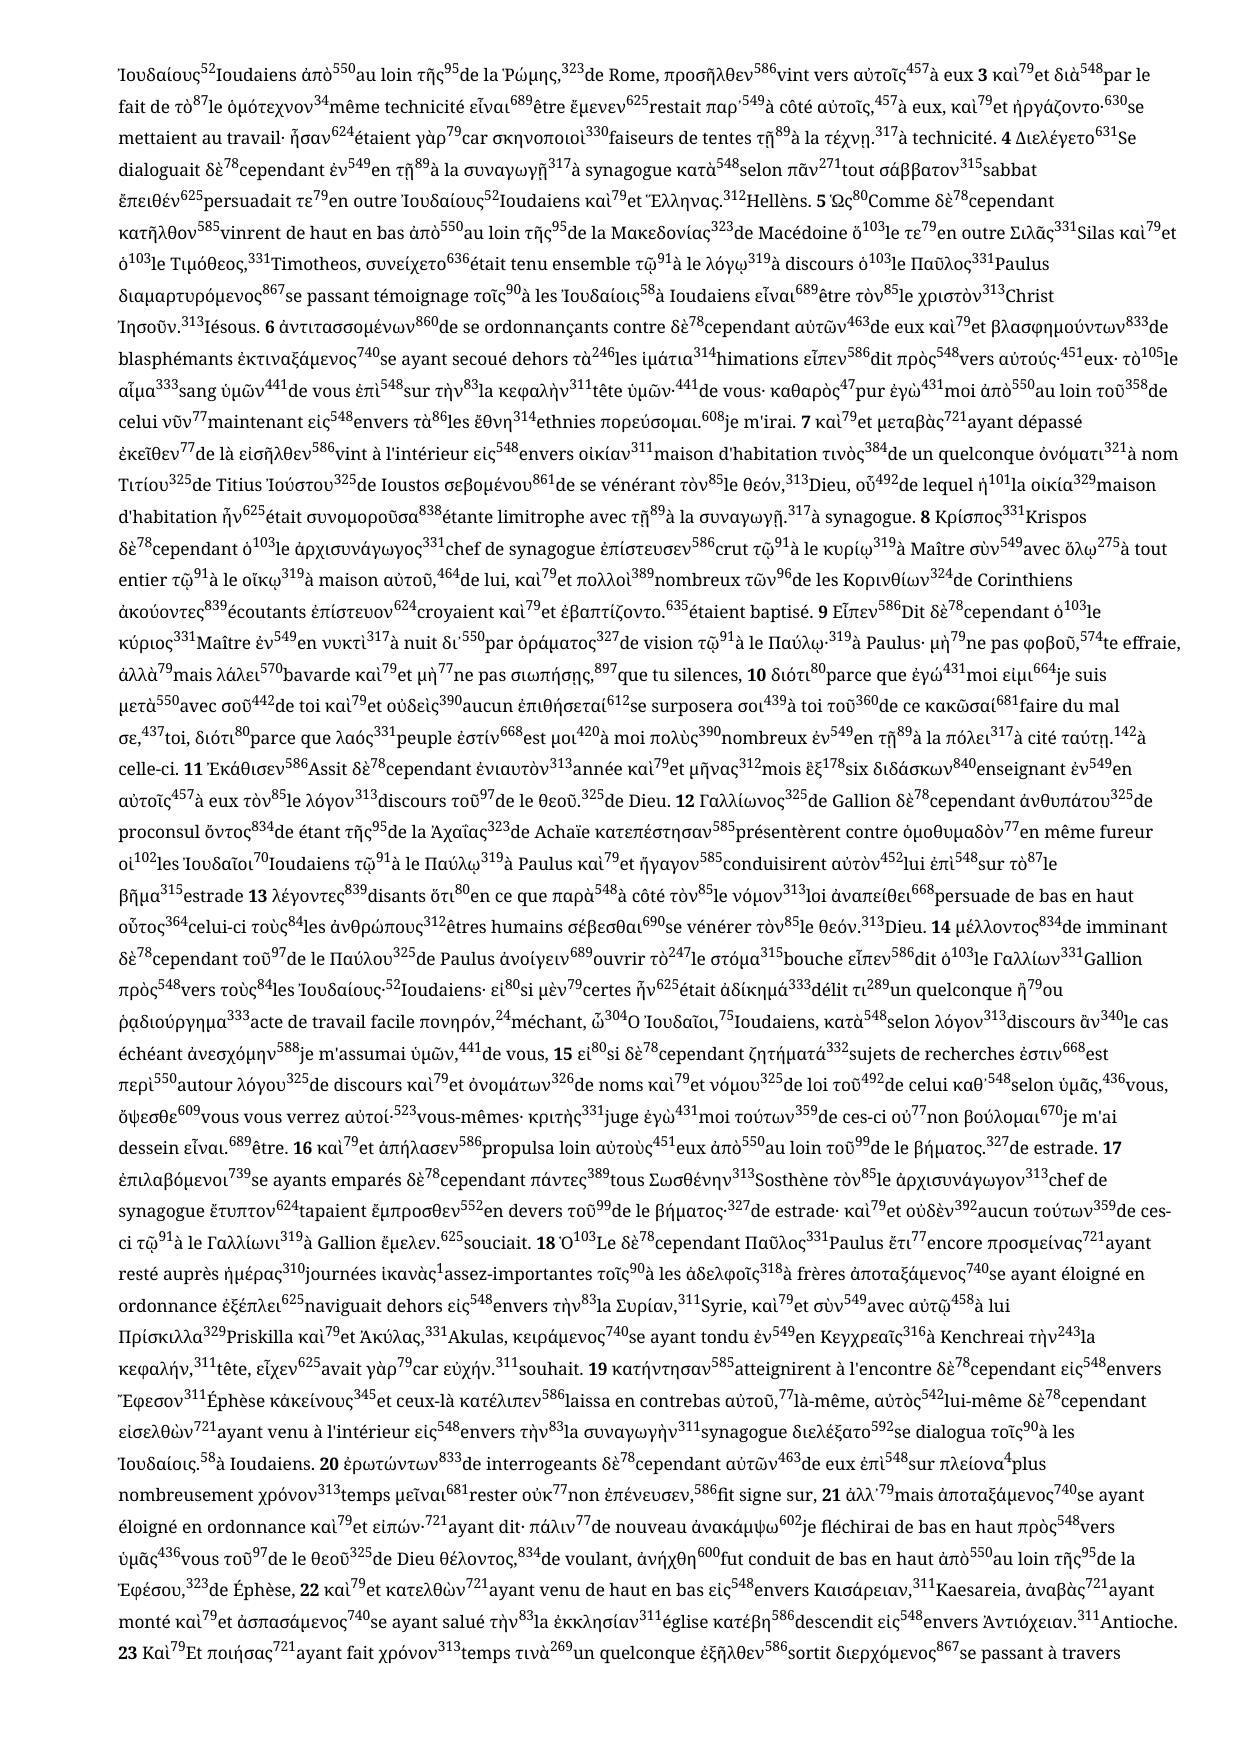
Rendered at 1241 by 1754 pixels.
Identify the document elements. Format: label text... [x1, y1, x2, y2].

text 1 Μετὰ548Après ταῦτα347ces-ci χωρισθεὶς760ayant été séparé ἐκ550hors τῶν94de les Ἀθηνῶν322de Athènes ἦλθεν586vint εἰς548envers Κόρινθον.311Corinthe. 2 καὶ79et εὑρών721ayant trouvé τινα269un quelconque Ἰουδαῖον53Ioudaien ὀνόματι321à nom Ἀκύλαν,313Akulas, Ποντικὸν32Pontique τῷ93à le γένει321à genre προσφάτως77récemment ἐληλυθότα770ayant venu ἀπὸ550au loin τῆς95de la Ἰταλίας323de Italie καὶ79et Πρίσκιλλαν311Priskilla γυναῖκα311femme αὐτοῦ,464de lui, διὰ548par le fait de τὸ348ce διατεταχέναι686avoir ordonné au-travers Κλαύδιον313Claudius χωρίζεσθαι692être séparé πάντας268tous τοὺς84les Ἰουδαίους52Ioudaiens ἀπὸ550au loin τῆς95de la Ῥώμης,323de Rome, προσῆλθεν586vint vers αὐτοῖς457à eux 3 καὶ79et διὰ548par le fait de τὸ87le ὁμότεχνον34même technicité εἶναι689être ἔμενεν625restait παρ᾽549à côté αὐτοῖς,457à eux, καὶ79et ἠργάζοντο·630se mettaient au travail· ἦσαν624étaient γὰρ79car σκηνοποιοὶ330faiseurs de tentes τῇ89à la τέχνῃ.317à technicité. 4 Διελέγετο631Se dialoguait δὲ78cependant ἐν549en τῇ89à la συναγωγῇ317à synagogue κατὰ548selon πᾶν271tout σάββατον315sabbat ἔπειθέν625persuadait τε79en outre Ἰουδαίους52Ioudaiens καὶ79et Ἕλληνας.312Hellèns. 5 Ὡς80Comme δὲ78cependant κατῆλθον585vinrent de haut en bas ἀπὸ550au loin τῆς95de la Μακεδονίας323de Macédoine ὅ103le τε79en outre Σιλᾶς331Silas καὶ79et ὁ103le Τιμόθεος,331Timotheos, συνείχετο636était tenu ensemble τῷ91à le λόγῳ319à discours ὁ103le Παῦλος331Paulus διαμαρτυρόμενος867se passant témoignage τοῖς90à les Ἰουδαίοις58à Ioudaiens εἶναι689être τὸν85le χριστὸν313Christ Ἰησοῦν.313Iésous. 6 ἀντιτασσομένων860de se ordonnançants contre δὲ78cependant αὐτῶν463de eux καὶ79et βλασφημούντων833de blasphémants ἐκτιναξάμενος740se ayant secoué dehors τὰ246les ἱμάτια314himations εἶπεν586dit πρὸς548vers αὐτούς·451eux· τὸ105le αἷμα333sang ὑμῶν441de vous ἐπὶ548sur τὴν83la κεφαλὴν311tête ὑμῶν·441de vous· καθαρὸς47pur ἐγὼ431moi ἀπὸ550au loin τοῦ358de celui νῦν77maintenant εἰς548envers τὰ86les ἔθνη314ethnies πορεύσομαι.608je m'irai. 7 καὶ79et μεταβὰς721ayant dépassé ἐκεῖθεν77de là εἰσῆλθεν586vint à l'intérieur εἰς548envers οἰκίαν311maison d'habitation τινὸς384de un quelconque ὀνόματι321à nom Τιτίου325de Titius Ἰούστου325de Ioustos σεβομένου861de se vénérant τὸν85le θεόν,313Dieu, οὗ492de lequel ἡ101la οἰκία329maison d'habitation ἦν625était συνομοροῦσα838étante limitrophe avec τῇ89à la συναγωγῇ.317à synagogue. 8 Κρίσπος331Krispos δὲ78cependant ὁ103le ἀρχισυνάγωγος331chef de synagogue ἐπίστευσεν586crut τῷ91à le κυρίῳ319à Maître σὺν549avec ὅλῳ275à tout entier τῷ91à le οἴκῳ319à maison αὐτοῦ,464de lui, καὶ79et πολλοὶ389nombreux τῶν96de les Κορινθίων324de Corinthiens ἀκούοντες839écoutants ἐπίστευον624croyaient καὶ79et ἐβαπτίζοντο.635étaient baptisé. 9 Εἶπεν586Dit δὲ78cependant ὁ103le κύριος331Maître ἐν549en νυκτὶ317à nuit δι᾽550par ὁράματος327de vision τῷ91à le Παύλῳ·319à Paulus· μὴ79ne pas φοβοῦ,574te effraie, ἀλλὰ79mais λάλει570bavarde καὶ79et μὴ77ne pas σιωπήσῃς,897que tu silences, 10 διότι80parce que ἐγώ431moi εἰμι664je suis μετὰ550avec σοῦ442de toi καὶ79et οὐδεὶς390aucun ἐπιθήσεταί612se surposera σοι439à toi τοῦ360de ce κακῶσαί681faire du mal σε,437toi, διότι80parce que λαός331peuple ἐστίν668est μοι420à moi πολὺς390nombreux ἐν549en τῇ89à la πόλει317à cité ταύτῃ.142à celle-ci. 11 Ἐκάθισεν586Assit δὲ78cependant ἐνιαυτὸν313année καὶ79et μῆνας312mois ἓξ178six διδάσκων840enseignant ἐν549en αὐτοῖς457à eux τὸν85le λόγον313discours τοῦ97de le θεοῦ.325de Dieu. 12 Γαλλίωνος325de Gallion δὲ78cependant ἀνθυπάτου325de proconsul ὄντος834de étant τῆς95de la Ἀχαΐας323de Achaïe κατεπέστησαν585présentèrent contre ὁμοθυμαδὸν77en même fureur οἱ102les Ἰουδαῖοι70Ioudaiens τῷ91à le Παύλῳ319à Paulus καὶ79et ἤγαγον585conduisirent αὐτὸν452lui ἐπὶ548sur τὸ87le βῆμα315estrade 13 λέγοντες839disants ὅτι80en ce que παρὰ548à côté τὸν85le νόμον313loi ἀναπείθει668persuade de bas en haut οὗτος364celui-ci τοὺς84les ἀνθρώπους312êtres humains σέβεσθαι690se vénérer τὸν85le θεόν.313Dieu. 14 μέλλοντος834de imminant δὲ78cependant τοῦ97de le Παύλου325de Paulus ἀνοίγειν689ouvrir τὸ247le στόμα315bouche εἶπεν586dit ὁ103le Γαλλίων331Gallion πρὸς548vers τοὺς84les Ἰουδαίους·52Ioudaiens· εἰ80si μὲν79certes ἦν625était ἀδίκημά333délit τι289un quelconque ἢ79ou ῥᾳδιούργημα333acte de travail facile πονηρόν,24méchant, ὦ304O Ἰουδαῖοι,75Ioudaiens, κατὰ548selon λόγον313discours ἂν340le cas échéant ἀνεσχόμην588je m'assumai ὑμῶν,441de vous, 15 εἰ80si δὲ78cependant ζητήματά332sujets de recherches ἐστιν668est περὶ550autour λόγου325de discours καὶ79et ὀνομάτων326de noms καὶ79et νόμου325de loi τοῦ492de celui καθ᾽548selon ὑμᾶς,436vous, ὄψεσθε609vous vous verrez αὐτοί·523vous-mêmes· κριτὴς331juge ἐγὼ431moi τούτων359de ces-ci οὐ77non βούλομαι670je m'ai dessein εἶναι.689être. 16 καὶ79et ἀπήλασεν586propulsa loin αὐτοὺς451eux ἀπὸ550au loin τοῦ99de le βήματος.327de estrade. 17 ἐπιλαβόμενοι739se ayants emparés δὲ78cependant πάντες389tous Σωσθένην313Sosthène τὸν85le ἀρχισυνάγωγον313chef de synagogue ἔτυπτον624tapaient ἔμπροσθεν552en devers τοῦ99de le βήματος·327de estrade· καὶ79et οὐδὲν392aucun τούτων359de ces-ci τῷ91à le Γαλλίωνι319à Gallion ἔμελεν.625souciait. 18 Ὁ103Le δὲ78cependant Παῦλος331Paulus ἔτι77encore προσμείνας721ayant resté auprès ἡμέρας310journées ἱκανὰς1assez-importantes τοῖς90à les ἀδελφοῖς318à frères ἀποταξάμενος740se ayant éloigné en ordonnance ἐξέπλει625naviguait dehors εἰς548envers τὴν83la Συρίαν,311Syrie, καὶ79et σὺν549avec αὐτῷ458à lui Πρίσκιλλα329Priskilla καὶ79et Ἀκύλας,331Akulas, κειράμενος740se ayant tondu ἐν549en Κεγχρεαῖς316à Kenchreai τὴν243la κεφαλήν,311tête, εἶχεν625avait γὰρ79car εὐχήν.311souhait. 19 κατήντησαν585atteignirent à l'encontre δὲ78cependant εἰς548envers Ἔφεσον311Éphèse κἀκείνους345et ceux-là κατέλιπεν586laissa en contrebas αὐτοῦ,77là-même, αὐτὸς542lui-même δὲ78cependant εἰσελθὼν721ayant venu à l'intérieur εἰς548envers τὴν83la συναγωγὴν311synagogue διελέξατο592se dialogua τοῖς90à les Ἰουδαίοις.58à Ioudaiens. 20 ἐρωτώντων833de interrogeants δὲ78cependant αὐτῶν463de eux ἐπὶ548sur πλείονα4plus nombreusement χρόνον313temps μεῖναι681rester οὐκ77non ἐπένευσεν,586fit signe sur, 21 ἀλλ᾽79mais ἀποταξάμενος740se ayant éloigné en ordonnance καὶ79et εἰπών·721ayant dit· πάλιν77de nouveau ἀνακάμψω602je fléchirai de bas en haut πρὸς548vers ὑμᾶς436vous τοῦ97de le θεοῦ325de Dieu θέλοντος,834de voulant, ἀνήχθη600fut conduit de bas en haut ἀπὸ550au loin τῆς95de la Ἐφέσου,323de Éphèse, 22 καὶ79et κατελθὼν721ayant venu de haut en bas εἰς548envers Καισάρειαν,311Kaesareia, ἀναβὰς721ayant monté καὶ79et ἀσπασάμενος740se ayant salué τὴν83la ἐκκλησίαν311église κατέβη586descendit εἰς548envers Ἀντιόχειαν.311Antioche. 23 Καὶ79Et ποιήσας721ayant fait χρόνον313temps τινὰ269un quelconque ἐξῆλθεν586sortit διερχόμενος867se passant à travers καθεξῆς77successivement τὴν83la Γαλατικὴν2De Galatie χώραν311région καὶ79et Φρυγίαν,311Phrygie, στηρίζων840fixant πάντας268tous τοὺς84les μαθητάς.312disciples. 24 Ἰουδαῖος71Ioudaien δέ78cependant τις287un quelconque Ἀπολλῶς331Apollos ὀνόματι,321à nom, Ἀλεξανδρεὺς331Alexandrin τῷ93à le γένει,321à genre, ἀνὴρ331homme λόγιος,22de logion, κατήντησεν586atteignit à l'encontre εἰς548envers Ἔφεσον,311Éphèse, δυνατὸς47puissant ὢν840étant ἐν549en ταῖς88à les γραφαῖς.316à graphes. 25 οὗτος364celui-ci ἦν625était κατηχημένος813ayant été catéchisé τὴν83la ὁδὸν311chemin τοῦ97de le κυρίου325de Maître καὶ79et ζέων840bouillant τῷ93à le πνεύματι321à souffle ἐλάλει625bavardait καὶ79et ἐδίδασκεν625enseignait ἀκριβῶς77exactement τὰ347ces περὶ550autour τοῦ97de le Ἰησοῦ,325de Iésous, ἐπιστάμενος867se établissant sûrement μόνον77seulement τὸ87le βάπτισμα315baptême Ἰωάννου·325de Ioannes· 26 οὗτός364celui-ci τε79en outre ἤρξατο592se origina παρρησιάζεσθαι690se oraliser franchement ἐν549en τῇ89à la συναγωγῇ.317à synagogue. ἀκούσαντες720ayants écoutés δὲ78cependant αὐτοῦ464de lui Πρίσκιλλα329Priskilla καὶ79et Ἀκύλας331Akulas προσελάβοντο591se prirent auprès αὐτὸν452lui καὶ79et ἀκριβέστερον77plus exactement αὐτῷ458à lui ἐξέθεντο591se exposèrent τὴν83la ὁδὸν311chemin [τοῦ97[de le θεοῦ].325de Dieu]. 27 βουλομένου861de se ayant dessein δὲ78cependant αὐτοῦ464de lui διελθεῖν681passer à travers εἰς548envers τὴν83la Ἀχαΐαν,311Achaïe, προτρεψάμενοι739se ayants tournés en avant οἱ102les ἀδελφοὶ330frères ἔγραψαν585graphèrent τοῖς90à les μαθηταῖς318à disciples ἀποδέξασθαι682se accepter loin αὐτόν,452lui, ὃς498lequel παραγενόμενος740se ayant devenu à côté συνεβάλετο592se jeta ensemble πολὺ375nombreux τοῖς351à ceux πεπιστευκόσιν773à ayants crus διὰ550par τῆς95de la χάριτος·323de grâce· 28 εὐτόνως77d'une manière bien tendue γὰρ79car τοῖς90à les Ἰουδαίοις58à Ioudaiens διακατηλέγχετο631se réfutait complètement δημοσίᾳ57à publique ἐπιδεικνὺς840montrant sûrement διὰ550par τῶν94de les γραφῶν322de graphes εἶναι689être τὸν85le χριστὸν313Christ Ἰησοῦν.313Iésous. [118, 59, 1181, 1665]
